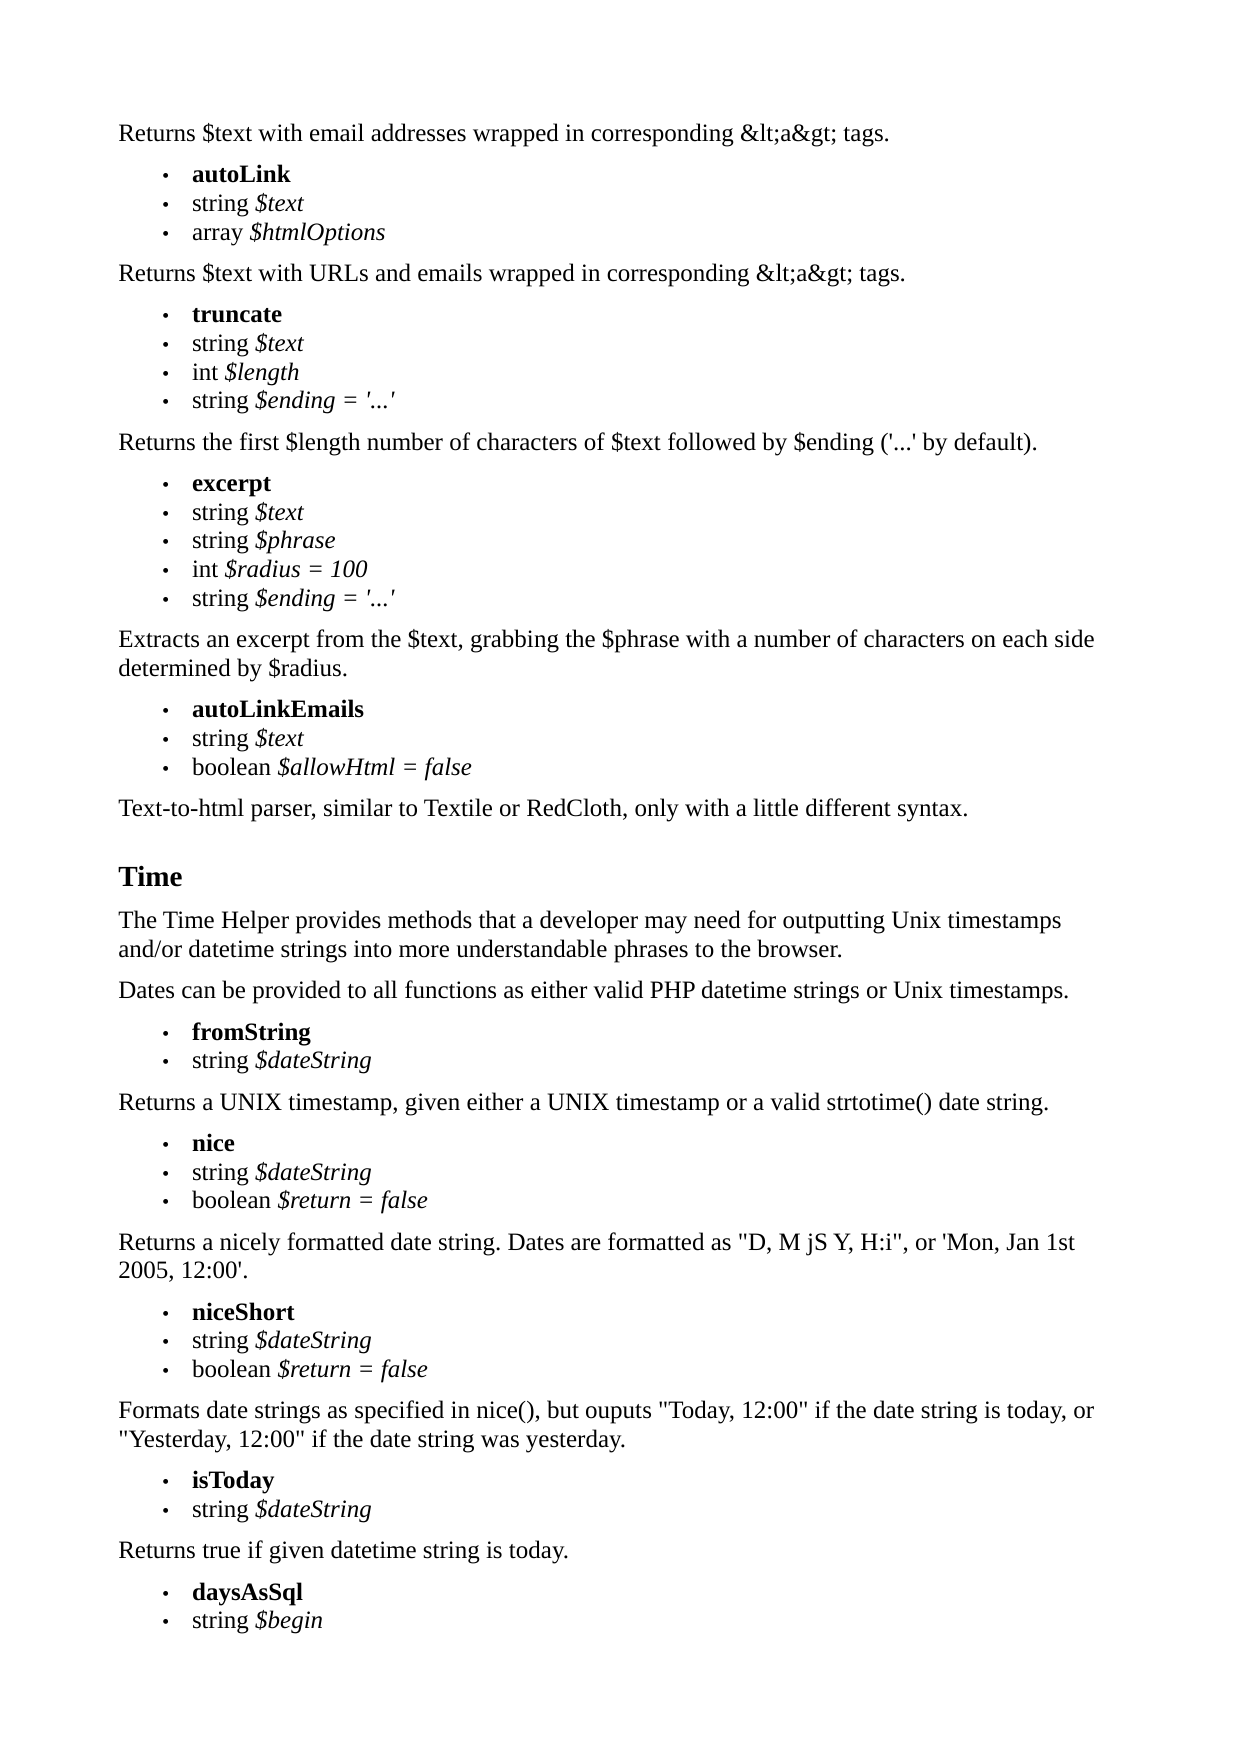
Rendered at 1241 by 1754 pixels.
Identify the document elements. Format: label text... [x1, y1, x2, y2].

list boolean $allowHtml = false [162, 752, 1122, 781]
list string $text [162, 723, 1122, 752]
list niceShort [162, 1297, 1122, 1325]
list string $ending = '...' [162, 583, 1122, 612]
list string $text [162, 328, 1122, 357]
text Returns $text with email addresses wrapped in corresponding &lt;a&gt; tags. [118, 118, 1122, 147]
list string $dateString [162, 1045, 1122, 1074]
text Extracts an excerpt from the $text, grabbing the $phrase with a number of characters on each side determined by $radius. [118, 624, 1122, 682]
list string $begin [162, 1605, 1122, 1634]
text Returns true if given datetime string is today. [118, 1535, 1122, 1564]
text Returns $text with URLs and emails wrapped in corresponding &lt;a&gt; tags. [118, 258, 1122, 287]
list string $dateString [162, 1494, 1122, 1523]
text Text-to-html parser, similar to Textile or RedCloth, only with a little different syntax. [118, 793, 1122, 822]
list daysAsSql [162, 1577, 1122, 1605]
list string $dateString [162, 1157, 1122, 1185]
list nice [162, 1128, 1122, 1157]
list autoLinkEmails [162, 694, 1122, 723]
subtitle Time [118, 859, 1122, 893]
list string $ending = '...' [162, 386, 1122, 414]
list string $text [162, 497, 1122, 526]
list string $phrase [162, 526, 1122, 554]
text Dates can be provided to all functions as either valid PHP datetime strings or Unix timestamps. [118, 975, 1122, 1004]
list string $text [162, 188, 1122, 217]
list truncate [162, 299, 1122, 328]
list isToday [162, 1465, 1122, 1494]
list autoLink [162, 159, 1122, 188]
list string $dateString [162, 1325, 1122, 1354]
text The Time Helper provides methods that a developer may need for outputting Unix timestamps and/or datetime strings into more understandable phrases to the browser. [118, 905, 1122, 963]
list excerpt [162, 468, 1122, 497]
text Returns the first $length number of characters of $text followed by $ending ('...' by default). [118, 427, 1122, 456]
list boolean $return = false [162, 1354, 1122, 1383]
text Returns a nicely formatted date string. Dates are formatted as "D, M jS Y, H:i", or 'Mon, Jan 1st 2005, 12:00'. [118, 1227, 1122, 1284]
text Returns a UNIX timestamp, given either a UNIX timestamp or a valid strtotime() date string. [118, 1087, 1122, 1115]
text Formats date strings as specified in nice(), but ouputs "Today, 12:00" if the date string is today, or "Yesterday, 12:00" if the date string was yesterday. [118, 1395, 1122, 1453]
list fromString [162, 1017, 1122, 1045]
list int $length [162, 357, 1122, 386]
list boolean $return = false [162, 1185, 1122, 1214]
list array $htmlOptions [162, 217, 1122, 246]
list int $radius = 100 [162, 554, 1122, 583]
